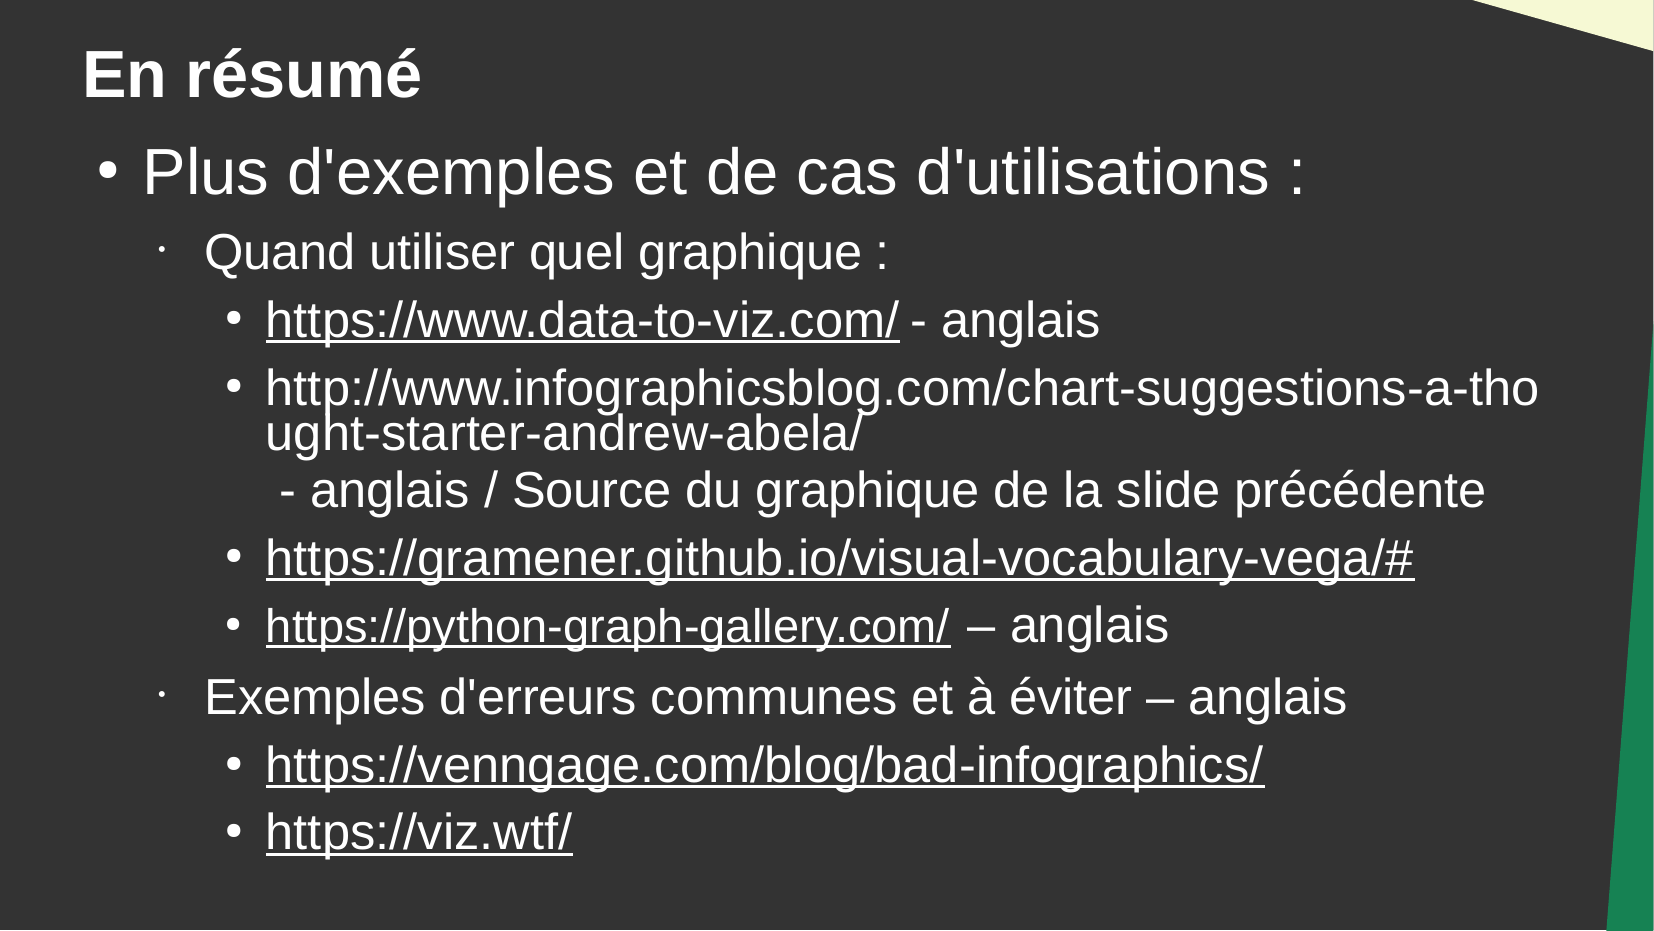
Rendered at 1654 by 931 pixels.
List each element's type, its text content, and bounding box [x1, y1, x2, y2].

title En résumé [82, 37, 544, 115]
text_box [1472, 0, 1654, 52]
text_box [1606, 314, 1654, 931]
list Plus d'exemples et de cas d'utilisations : Quand utiliser quel graphique : https://www.data-to-viz.com/ - anglais http://www.infographicsblog.com/chart-suggestions-a-thought-starter-andrew-abela/ - anglais / Source du graphique de la slide précédente https://gramener.github.io/visual-vocabulary-vega/# https://python-graph-gallery.com/ – anglais Exemples d'erreurs communes et à éviter – anglais https://venngage.com/blog/bad-infographics/ https://viz.wtf/ [80, 135, 1560, 815]
